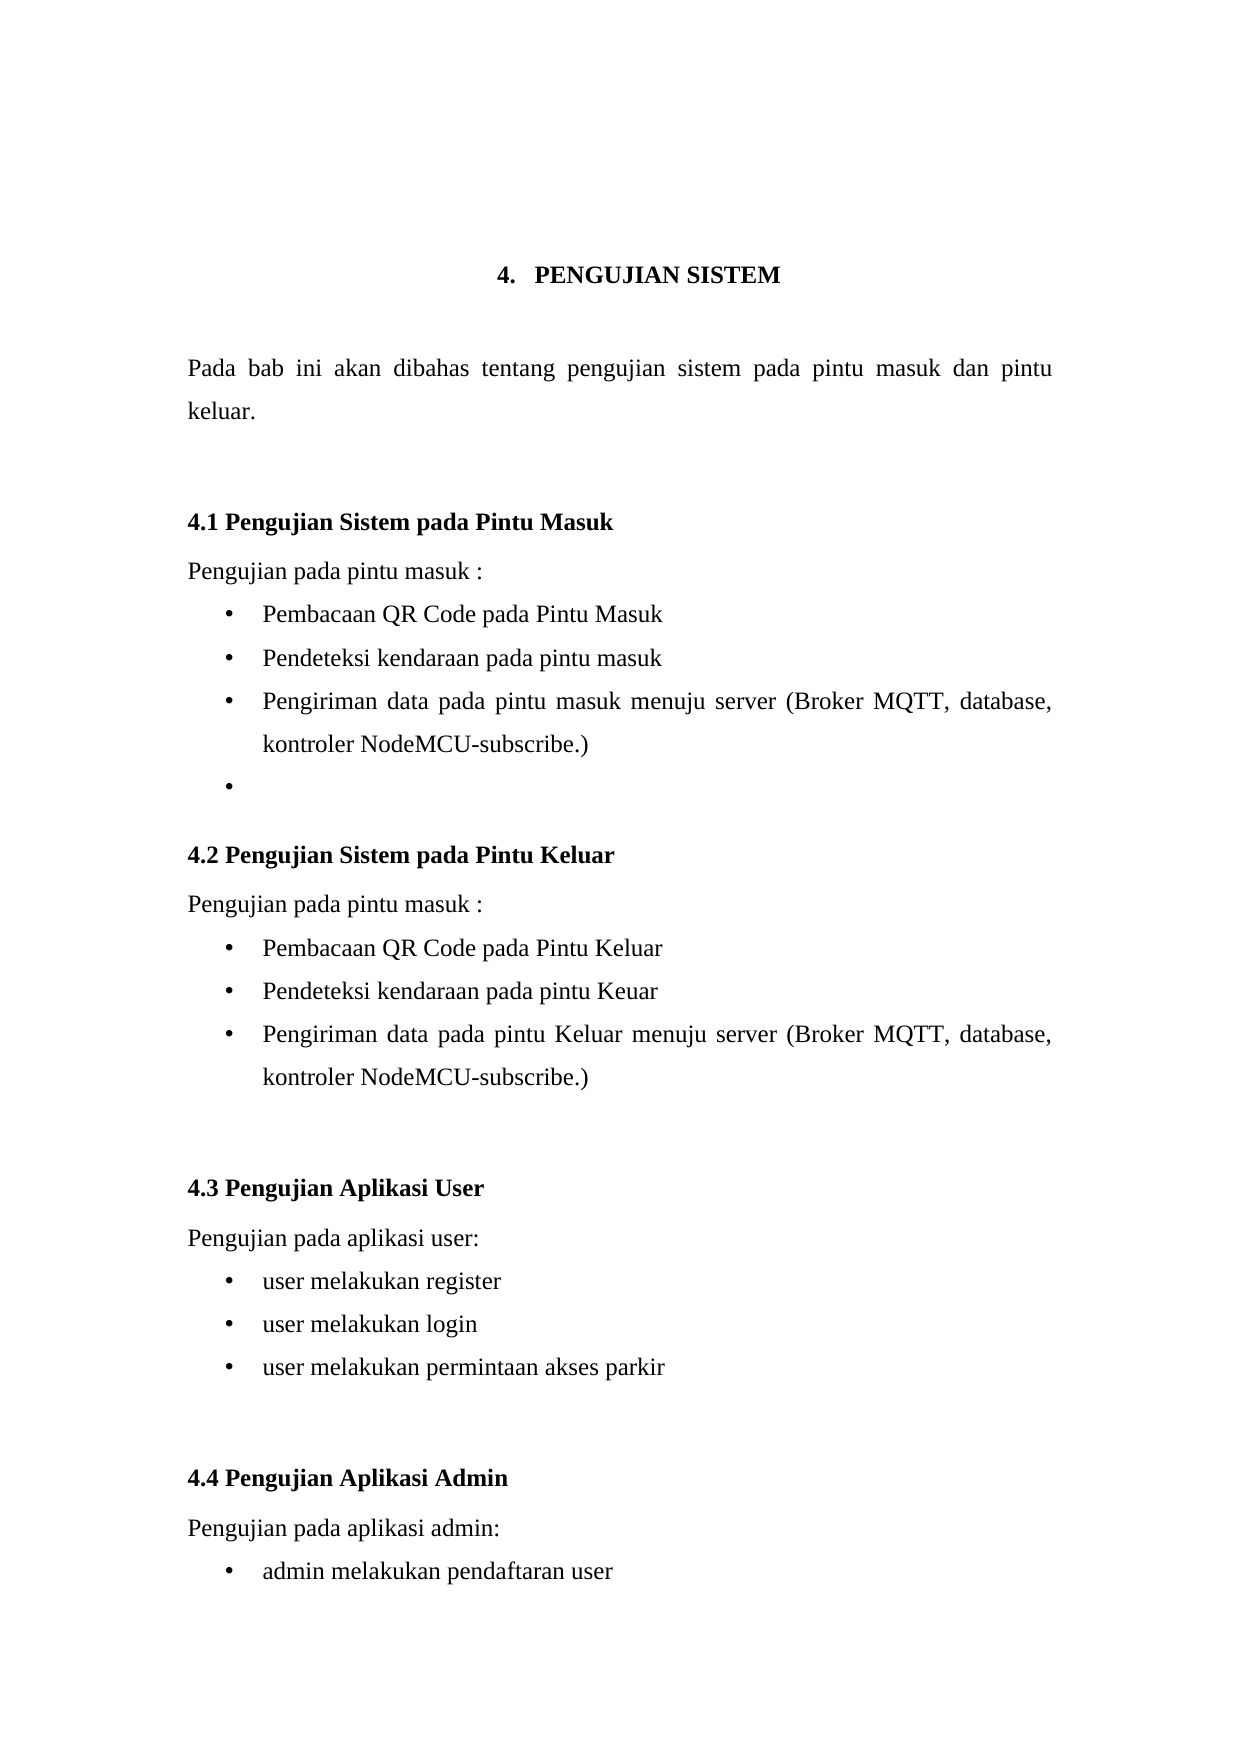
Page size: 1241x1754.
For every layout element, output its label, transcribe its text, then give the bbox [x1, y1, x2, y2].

list user melakukan register [225, 1266, 1053, 1294]
subtitle Pengujian Sistem pada Pintu Keluar [187, 840, 1053, 869]
subtitle Pengujian Sistem pada Pintu Masuk [187, 507, 1053, 536]
text Pengujian pada aplikasi user: [187, 1223, 1053, 1251]
list user melakukan login [225, 1309, 1053, 1338]
subtitle Pengujian Aplikasi User [187, 1173, 1053, 1202]
list Pembacaan QR Code pada Pintu Masuk [225, 599, 1053, 628]
list Pengiriman data pada pintu masuk menuju server (Broker MQTT, database, kontroler NodeMCU-subscribe.) [225, 686, 1053, 758]
list user melakukan permintaan akses parkir [225, 1352, 1053, 1381]
text Pada bab ini akan dibahas tentang pengujian sistem pada pintu masuk dan pintu keluar. [187, 353, 1053, 424]
list Pengiriman data pada pintu Keluar menuju server (Broker MQTT, database, kontroler NodeMCU-subscribe.) [225, 1019, 1053, 1091]
text Pengujian pada pintu masuk : [187, 889, 1053, 918]
list admin melakukan pendaftaran user [225, 1556, 1053, 1584]
list Pendeteksi kendaraan pada pintu Keuar [225, 976, 1053, 1004]
subtitle PENGUJIAN SISTEM [225, 260, 1053, 289]
subtitle Pengujian Aplikasi Admin [187, 1463, 1053, 1492]
text Pengujian pada aplikasi admin: [187, 1513, 1053, 1541]
list Pembacaan QR Code pada Pintu Keluar [225, 933, 1053, 961]
list Pendeteksi kendaraan pada pintu masuk [225, 643, 1053, 671]
text Pengujian pada pintu masuk : [187, 556, 1053, 585]
